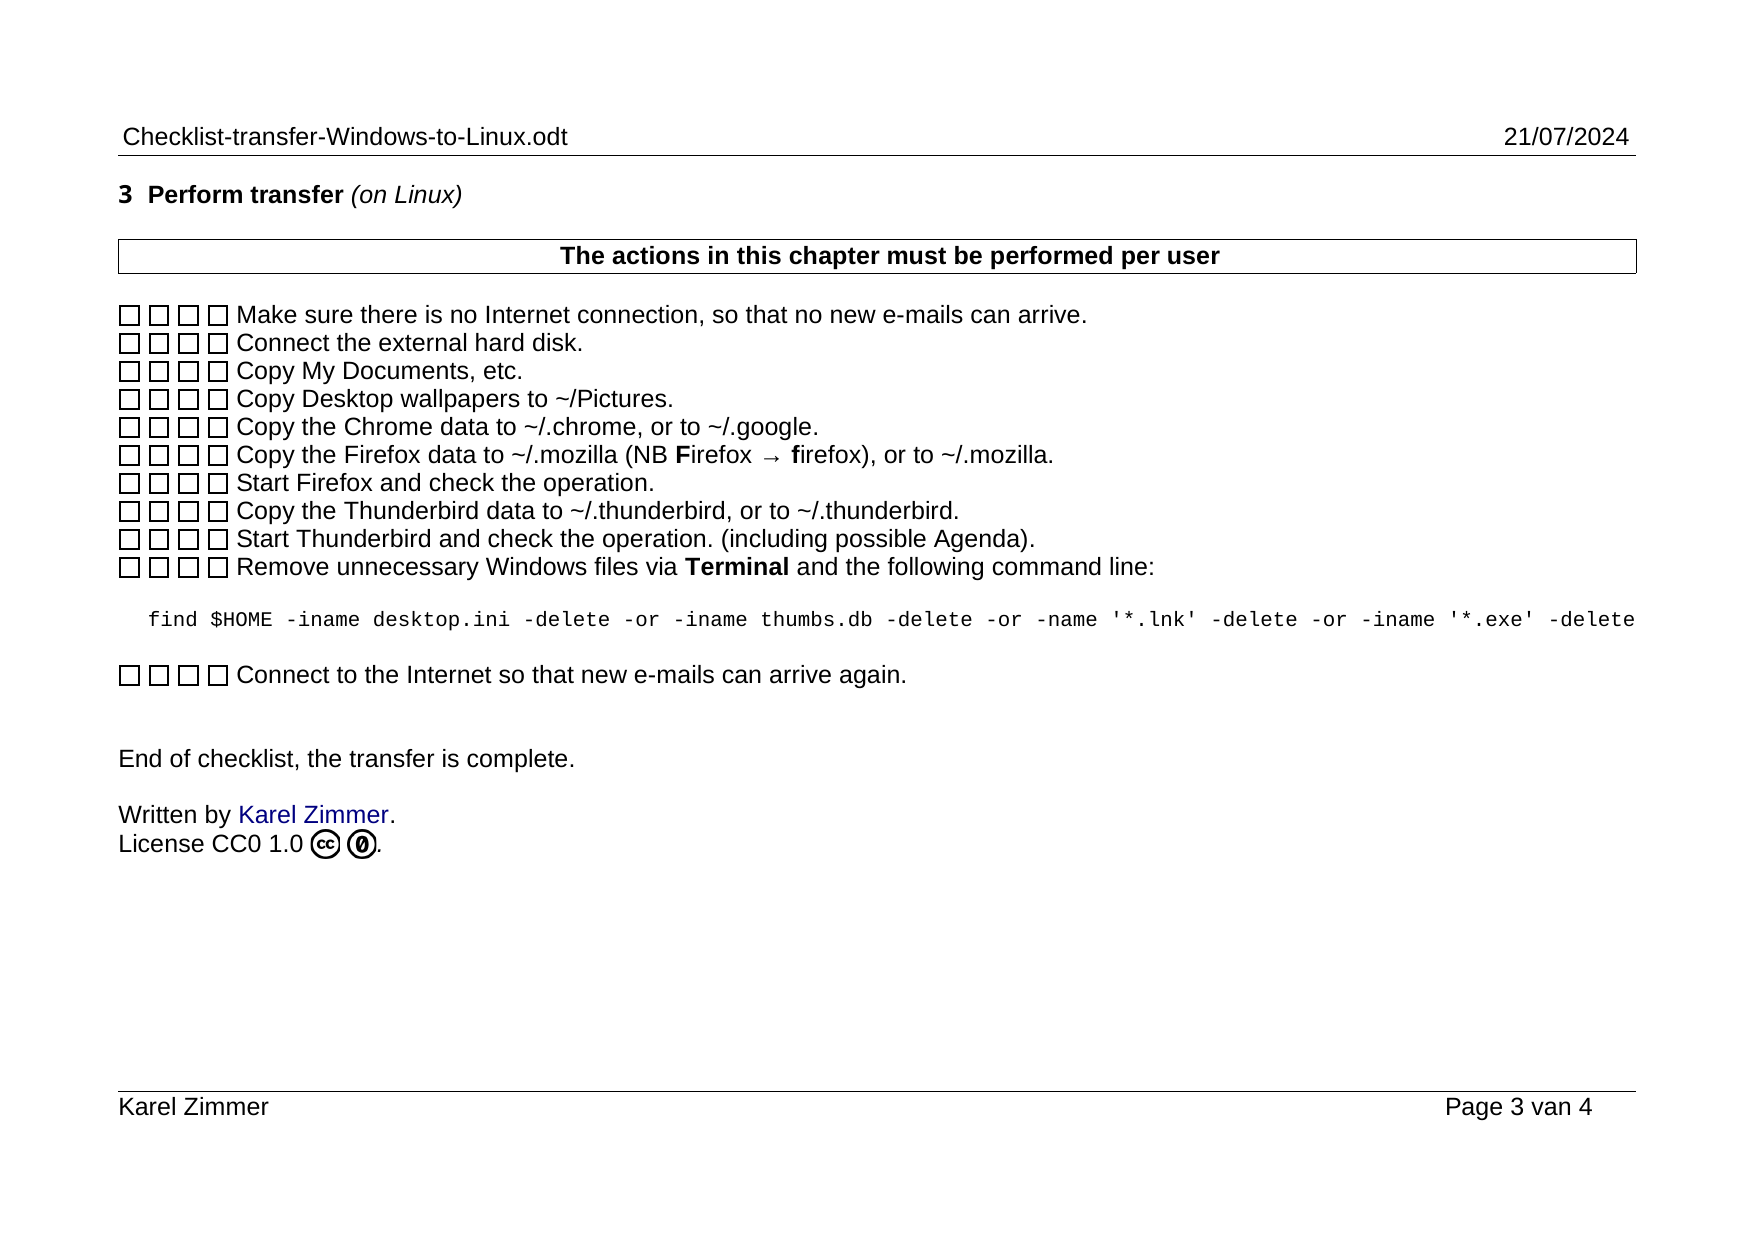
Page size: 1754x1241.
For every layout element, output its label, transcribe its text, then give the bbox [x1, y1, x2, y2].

text Remove unnecessary Windows files via Terminal and the following command line: [118, 553, 1636, 609]
text Copy the Firefox data to ~/.mozilla (NB Firefox → firefox), or to ~/.mozilla. [118, 441, 1636, 469]
text Start Firefox and check the operation. [118, 469, 1636, 497]
list Written by Karel Zimmer. [118, 801, 1636, 829]
text Copy the Chrome data to ~/.chrome, or to ~/.google. [118, 413, 1636, 441]
text Connect the external hard disk. [118, 329, 1636, 357]
list . [377, 829, 1636, 859]
text Copy My Documents, etc. [118, 357, 1636, 385]
list find $HOME -iname desktop.ini -delete -or -iname thumbs.db -delete -or -name '*.lnk' -delete -or -iname '*.exe' -delete [118, 609, 1636, 661]
picture [347, 829, 377, 859]
list License CC0 1.0 [118, 829, 310, 859]
text Make sure there is no Internet connection, so that no new e-mails can arrive. [118, 301, 1636, 329]
text Copy the Thunderbird data to ~/.thunderbird, or to ~/.thunderbird. [118, 497, 1636, 525]
text Connect to the Internet so that new e-mails can arrive again. [118, 661, 1636, 689]
list Perform transfer (on Linux) [118, 177, 1636, 239]
text Copy Desktop wallpapers to ~/Pictures. [118, 385, 1636, 413]
picture [310, 829, 340, 859]
text Start Thunderbird and check the operation. (including possible Agenda). [118, 525, 1636, 553]
list The actions in this chapter must be performed per user [119, 240, 1636, 273]
list End of checklist, the transfer is complete. [118, 717, 1636, 773]
